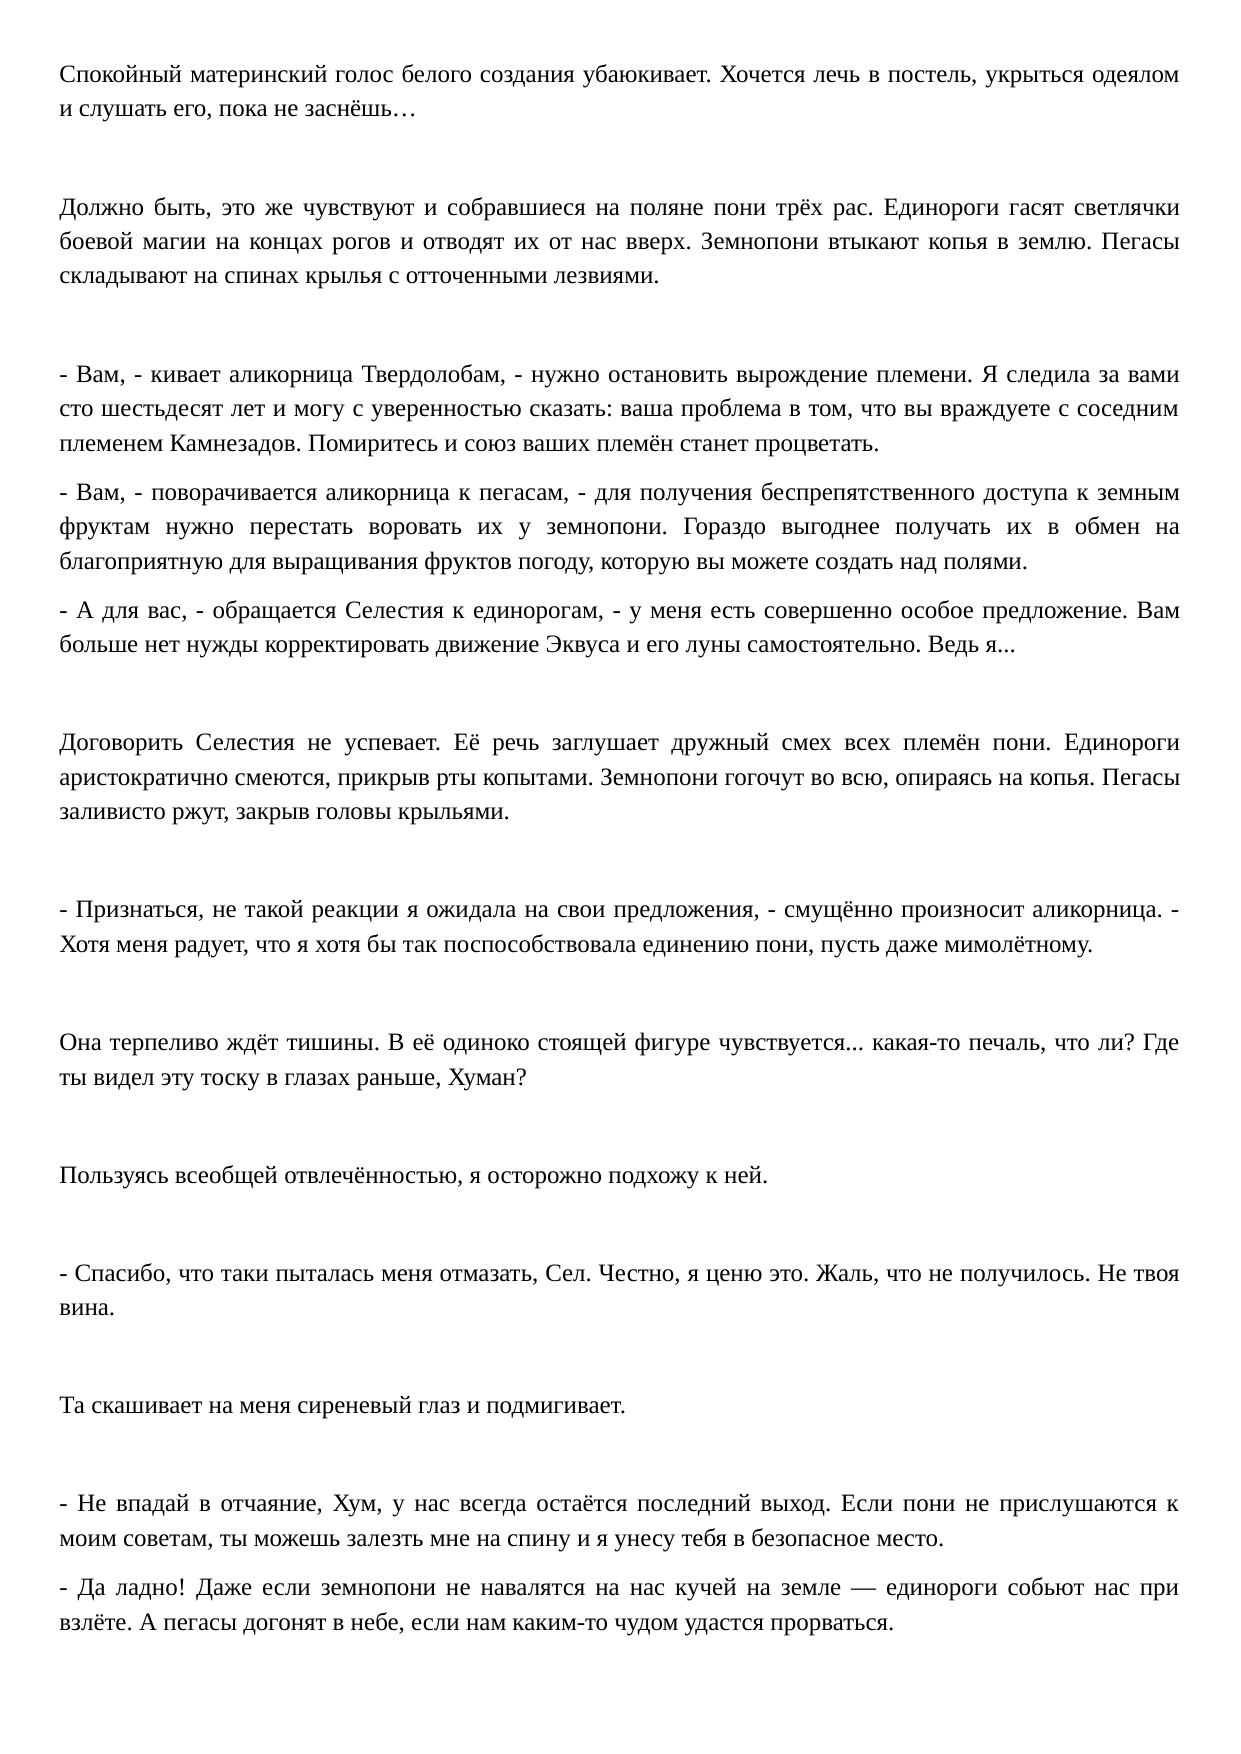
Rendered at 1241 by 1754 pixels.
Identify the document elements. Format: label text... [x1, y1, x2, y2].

text Она терпеливо ждёт тишины. В её одиноко стоящей фигуре чувствуется... какая-то печаль, что ли? Где ты видел эту тоску в глазах раньше, Хуман? [59, 1027, 1181, 1090]
text Та скашивает на меня сиреневый глаз и подмигивает. [59, 1390, 1181, 1419]
text Должно быть, это же чувствуют и собравшиеся на поляне пони трёх рас. Единороги гасят светлячки боевой магии на концах рогов и отводят их от нас вверх. Земнопони втыкают копья в землю. Пегасы складывают на спинах крылья с отточенными лезвиями. [59, 192, 1181, 289]
text Договорить Селестия не успевает. Её речь заглушает дружный смех всех племён пони. Единороги аристократично смеются, прикрыв рты копытами. Земнопони гогочут во всю, опираясь на копья. Пегасы заливисто ржут, закрыв головы крыльями. [59, 727, 1181, 825]
text Пользуясь всеобщей отвлечённостью, я осторожно подхожу к ней. [59, 1160, 1181, 1188]
text - Не впадай в отчаяние, Хум, у нас всегда остаётся последний выход. Если пони не прислушаются к моим советам, ты можешь залезть мне на спину и я унесу тебя в безопасное место. [59, 1488, 1181, 1552]
text - Да ладно! Даже если земнопони не навалятся на нас кучей на земле — единороги собьют нас при взлёте. А пегасы догонят в небе, если нам каким-то чудом удастся прорваться. [59, 1572, 1181, 1635]
text - Признаться, не такой реакции я ожидала на свои предложения, - смущённо произносит аликорница. - Хотя меня радует, что я хотя бы так поспособствовала единению пони, пусть даже мимолётному. [59, 894, 1181, 958]
text Спокойный материнский голос белого создания убаюкивает. Хочется лечь в постель, укрыться одеялом и слушать его, пока не заснёшь… [59, 59, 1181, 122]
text - Вам, - поворачивается аликорница к пегасам, - для получения беспрепятственного доступа к земным фруктам нужно перестать воровать их у земнопони. Гораздо выгоднее получать их в обмен на благоприятную для выращивания фруктов погоду, которую вы можете создать над полями. [59, 477, 1181, 574]
text - А для вас, - обращается Селестия к единорогам, - у меня есть совершенно особое предложение. Вам больше нет нужды корректировать движение Эквуса и его луны самостоятельно. Ведь я... [59, 595, 1181, 658]
text - Спасибо, что таки пыталась меня отмазать, Сел. Честно, я ценю это. Жаль, что не получилось. Не твоя вина. [59, 1258, 1181, 1321]
text - Вам, - кивает аликорница Твердолобам, - нужно остановить вырождение племени. Я следила за вами сто шестьдесят лет и могу с уверенностью сказать: ваша проблема в том, что вы враждуете с соседним племенем Камнезадов. Помиритесь и союз ваших племён станет процветать. [59, 359, 1181, 456]
